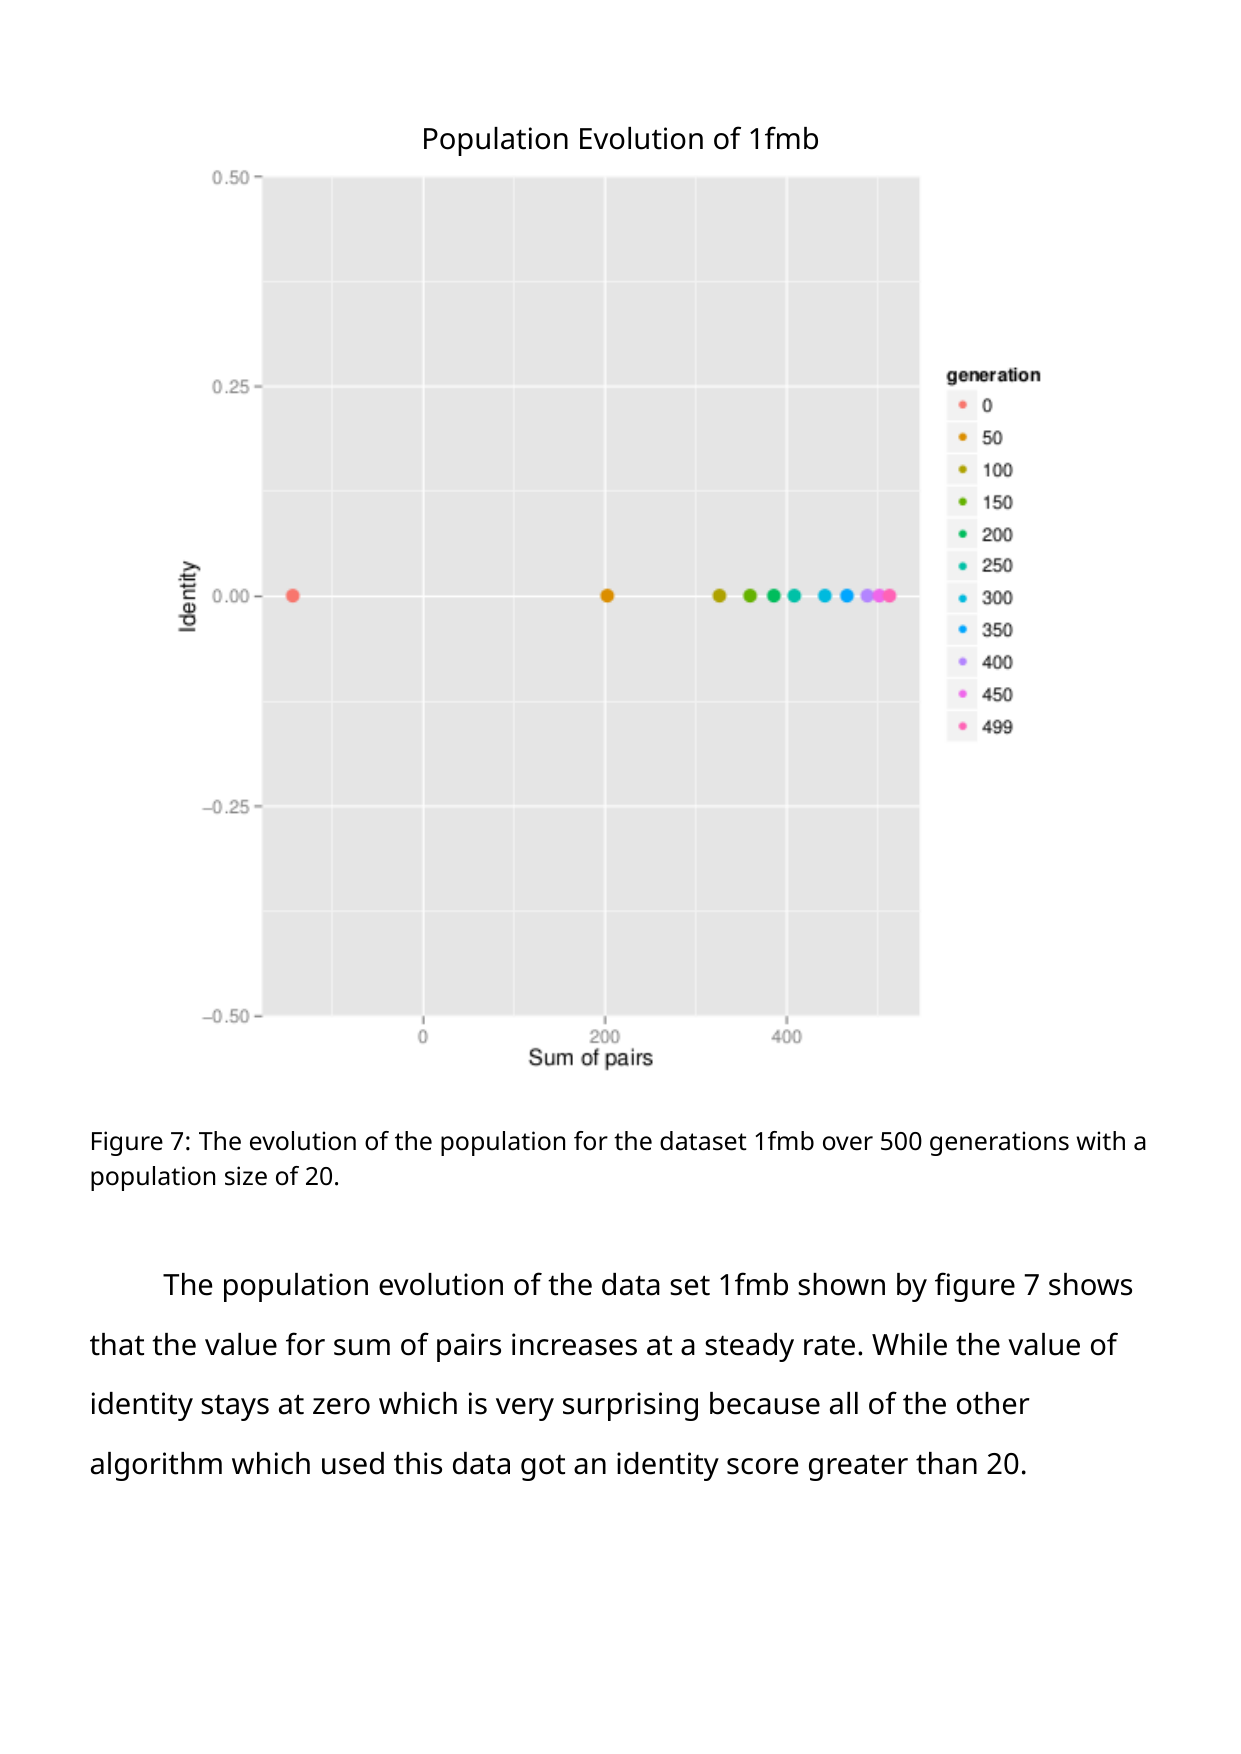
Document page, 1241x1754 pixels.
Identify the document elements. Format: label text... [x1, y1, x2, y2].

table_header Population Evolution of 1fmb [89, 118, 1152, 158]
table_cell [89, 158, 1152, 1119]
text The population evolution of the data set 1fmb shown by figure 7 shows that the value for sum of pairs increases at a steady rate. While the value of identity stays at zero which is very surprising because all of the other algorithm which used this data got an identity score greater than 20. [89, 1264, 1152, 1483]
picture [170, 157, 1071, 1079]
table_cell Figure 7: The evolution of the population for the dataset 1fmb over 500 generations with a population size of 20. [89, 1119, 1152, 1192]
